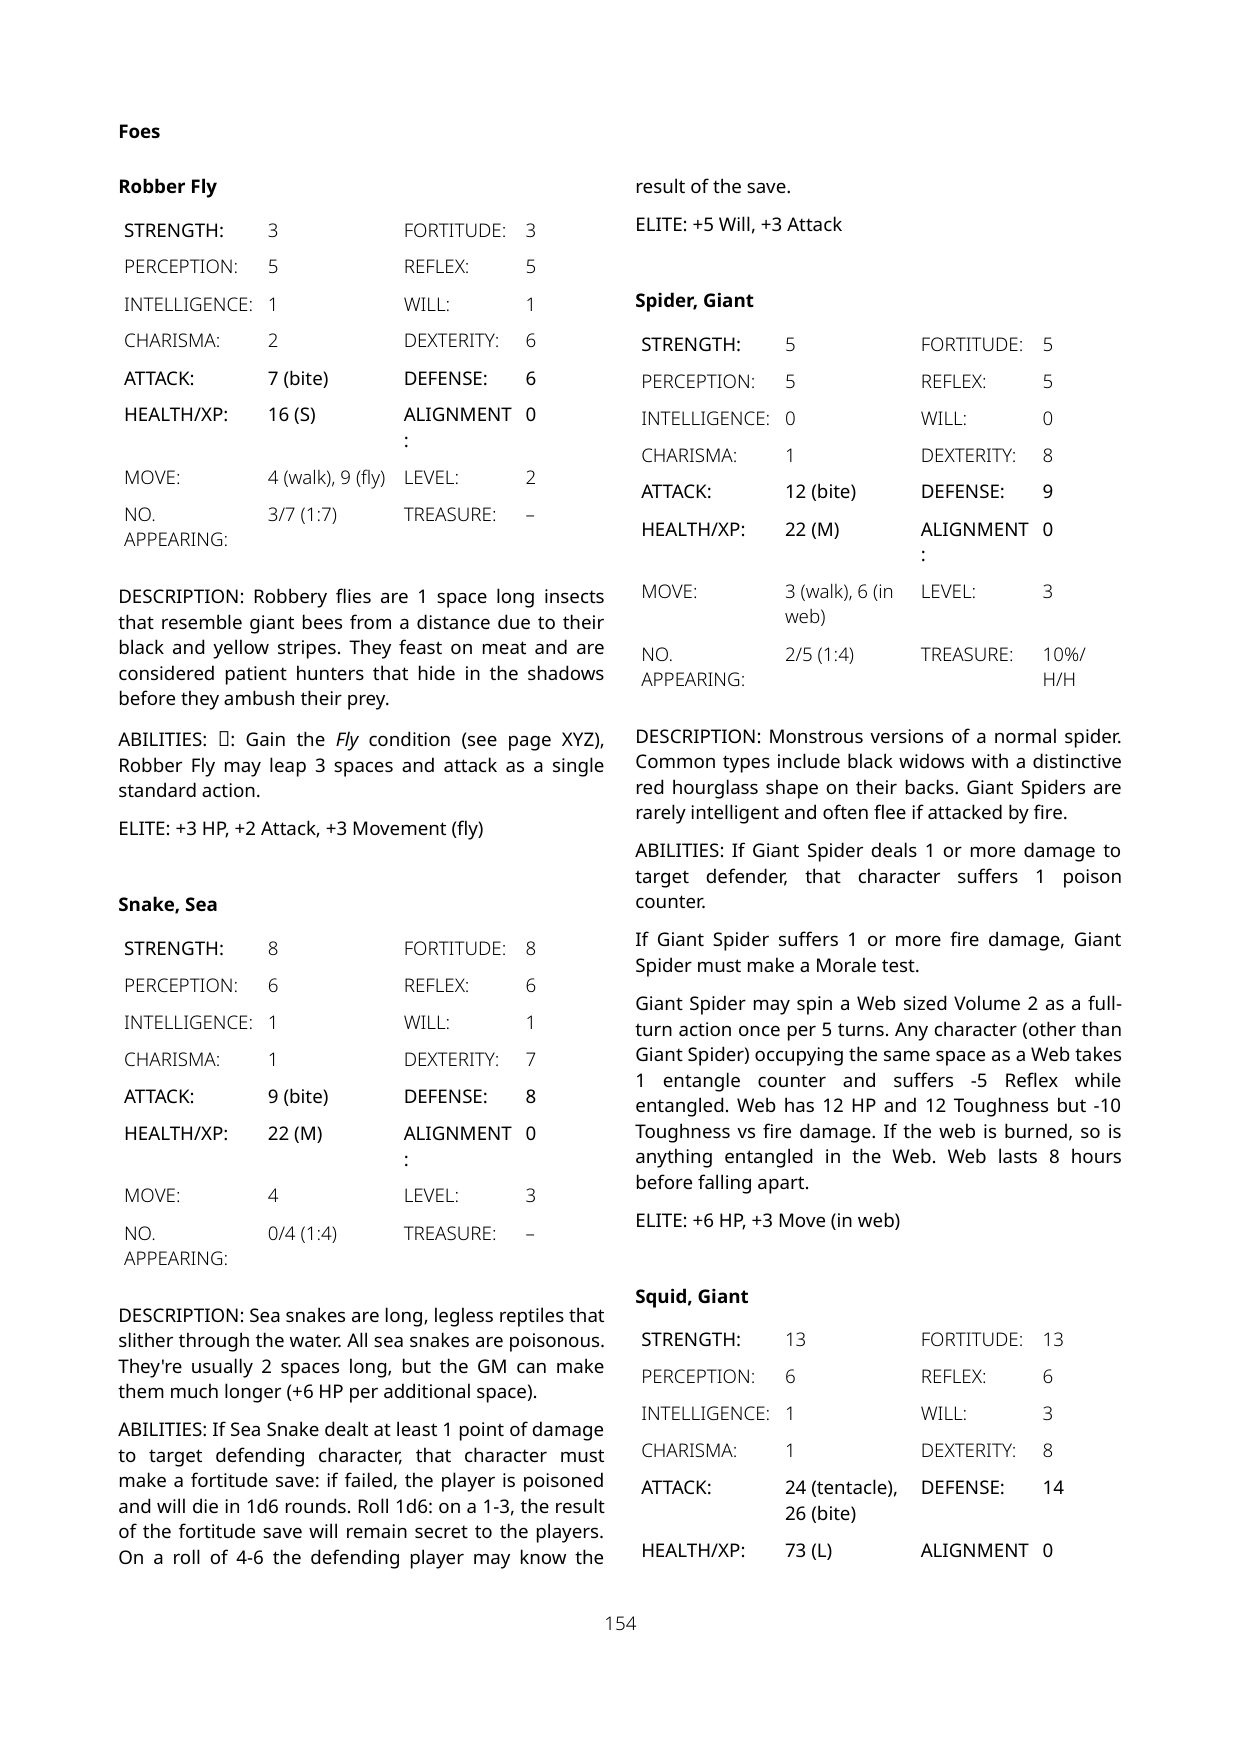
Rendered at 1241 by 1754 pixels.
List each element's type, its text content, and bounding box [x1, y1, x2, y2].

table_cell 7 (bite) [262, 359, 398, 396]
table_cell DEFENSE: [915, 1469, 1037, 1531]
table_cell REFLEX: [398, 248, 520, 285]
table_cell 2/5 (1:4) [779, 635, 915, 698]
table_cell 1 [262, 1041, 398, 1078]
table_cell 6 [262, 967, 398, 1004]
table_cell ALIGNMENT [915, 1531, 1037, 1568]
table_cell 1 [262, 285, 398, 322]
table_cell 73 (L) [779, 1531, 915, 1568]
table_header FORTITUDE: [398, 211, 520, 248]
table_cell 22 (M) [262, 1115, 398, 1177]
text ELITE: +3 HP, +2 Attack, +3 Movement (fly) [118, 816, 605, 841]
table_cell INTELLIGENCE: [635, 399, 779, 436]
table_cell DEXTERITY: [398, 322, 520, 359]
table_cell ATTACK: [635, 473, 779, 510]
table_cell CHARISMA: [118, 1041, 262, 1078]
table_cell PERCEPTION: [118, 967, 262, 1004]
table_cell TREASURE: [398, 1214, 520, 1277]
table_cell PERCEPTION: [118, 248, 262, 285]
text DESCRIPTION: Sea snakes are long, legless reptiles that slither through the water. All sea snakes are poisonous. They're usually 2 spaces long, but the GM can make them much longer (+6 HP per additional space). [118, 1277, 605, 1404]
table_cell 4 (walk), 9 (fly) [262, 459, 398, 496]
table_cell 10%/H/H [1037, 635, 1123, 698]
table_cell WILL: [915, 399, 1037, 436]
table_cell DEFENSE: [915, 473, 1037, 510]
table_cell NO. APPEARING: [635, 635, 779, 698]
table_cell DEFENSE: [398, 1078, 520, 1114]
table_cell HEALTH/XP: [118, 1115, 262, 1177]
table_cell 0 [1037, 1531, 1123, 1568]
text ABILITIES: If Giant Spider deals 1 or more damage to target defender, that character suffers 1 poison counter. [635, 838, 1122, 914]
table_cell ATTACK: [118, 1078, 262, 1114]
table_cell – [520, 496, 606, 558]
table_cell 14 [1037, 1469, 1123, 1531]
table_cell 9 (bite) [262, 1078, 398, 1114]
table_cell NO. APPEARING: [118, 496, 262, 558]
table_cell HEALTH/XP: [118, 396, 262, 458]
table_cell 3 [1037, 573, 1123, 635]
table_header FORTITUDE: [915, 1321, 1037, 1358]
table_cell 1 [520, 285, 606, 322]
table_cell WILL: [398, 285, 520, 322]
table_cell 5 [1037, 362, 1123, 399]
text Giant Spider may spin a Web sized Volume 2 as a full-turn action once per 5 turns. Any character (other than Giant Spider) occupying the same space as a Web takes 1 entangle counter and suffers -5 Reflex while entangled. Web has 12 HP and 12 Toughness but -10 Toughness vs fire damage. If the web is burned, so is anything entangled in the Web. Web lasts 8 hours before falling apart. [635, 990, 1122, 1194]
table_cell HEALTH/XP: [635, 1531, 779, 1568]
table_cell 3 [520, 1177, 606, 1214]
table_cell DEXTERITY: [398, 1041, 520, 1078]
table_cell DEXTERITY: [915, 1432, 1037, 1469]
table_cell 3 [1037, 1395, 1123, 1432]
table_cell INTELLIGENCE: [118, 1004, 262, 1041]
table_cell PERCEPTION: [635, 362, 779, 399]
table_cell 5 [520, 248, 606, 285]
table_header FORTITUDE: [398, 930, 520, 967]
table_cell MOVE: [118, 459, 262, 496]
table_cell HEALTH/XP: [635, 510, 779, 573]
table_header 5 [779, 325, 915, 362]
table_cell 1 [779, 436, 915, 473]
table_cell WILL: [915, 1395, 1037, 1432]
table_cell TREASURE: [398, 496, 520, 558]
table_cell 22 (M) [779, 510, 915, 573]
text Snake, Sea [118, 892, 605, 917]
table_cell CHARISMA: [635, 1432, 779, 1469]
table_cell 3 (walk), 6 (in web) [779, 573, 915, 635]
table_cell LEVEL: [915, 573, 1037, 635]
table_cell REFLEX: [398, 967, 520, 1004]
table_header STRENGTH: [635, 325, 779, 362]
table_header 3 [520, 211, 606, 248]
table_cell ALIGNMENT: [915, 510, 1037, 573]
table_cell 0 [1037, 399, 1123, 436]
table_cell CHARISMA: [635, 436, 779, 473]
table_cell 8 [1037, 436, 1123, 473]
table_cell 0 [520, 396, 606, 458]
table_cell 2 [520, 459, 606, 496]
table_cell ALIGNMENT: [398, 396, 520, 458]
table_cell 0 [1037, 510, 1123, 573]
table_cell 16 (S) [262, 396, 398, 458]
table_cell 6 [1037, 1358, 1123, 1395]
text Robber Fly [118, 173, 605, 199]
table_cell ALIGNMENT: [398, 1115, 520, 1177]
table_cell 9 [1037, 473, 1123, 510]
table_cell 2 [262, 322, 398, 359]
table_cell TREASURE: [915, 635, 1037, 698]
table_cell 24 (tentacle), 26 (bite) [779, 1469, 915, 1531]
text result of the save. [635, 173, 1122, 199]
table_header 8 [262, 930, 398, 967]
table_cell DEFENSE: [398, 359, 520, 396]
text Spider, Giant [635, 287, 1122, 313]
table_cell LEVEL: [398, 459, 520, 496]
table_cell WILL: [398, 1004, 520, 1041]
text ELITE: +5 Will, +3 Attack [635, 211, 1122, 237]
table_cell ATTACK: [635, 1469, 779, 1531]
text ABILITIES: If Sea Snake dealt at least 1 point of damage to target defending character, that character must make a fortitude save: if failed, the player is poisoned and will die in 1d6 rounds. Roll 1d6: on a 1-3, the result of the fortitude save will remain secret to the players. On a roll of 4-6 the defending player may know the [118, 1417, 605, 1570]
table_cell 6 [520, 359, 606, 396]
table_cell 12 (bite) [779, 473, 915, 510]
table_header 13 [1037, 1321, 1123, 1358]
table_cell 1 [779, 1395, 915, 1432]
table_cell 5 [779, 362, 915, 399]
text DESCRIPTION: Robbery flies are 1 space long insects that resemble giant bees from a distance due to their black and yellow stripes. They feast on meat and are considered patient hunters that hide in the shadows before they ambush their prey. [118, 558, 605, 711]
table_cell LEVEL: [398, 1177, 520, 1214]
table_cell REFLEX: [915, 1358, 1037, 1395]
table_cell 1 [779, 1432, 915, 1469]
table_header 3 [262, 211, 398, 248]
table_cell MOVE: [635, 573, 779, 635]
table_cell 1 [262, 1004, 398, 1041]
table_cell 8 [520, 1078, 606, 1114]
table_cell 6 [779, 1358, 915, 1395]
table_header STRENGTH: [118, 211, 262, 248]
table_header STRENGTH: [635, 1321, 779, 1358]
table_cell 8 [1037, 1432, 1123, 1469]
table_cell PERCEPTION: [635, 1358, 779, 1395]
table_header 5 [1037, 325, 1123, 362]
table_cell 6 [520, 967, 606, 1004]
text ELITE: +6 HP, +3 Move (in web) [635, 1207, 1122, 1232]
text Squid, Giant [635, 1283, 1122, 1308]
table_cell 1 [520, 1004, 606, 1041]
table_cell 0 [779, 399, 915, 436]
text DESCRIPTION: Monstrous versions of a normal spider. Common types include black widows with a distinctive red hourglass shape on their backs. Giant Spiders are rarely intelligent and often flee if attacked by fire. [635, 698, 1122, 825]
table_cell 4 [262, 1177, 398, 1214]
text ABILITIES: : Gain the Fly condition (see page XYZ), Robber Fly may leap 3 spaces and attack as a single standard action. [118, 724, 605, 803]
table_cell CHARISMA: [118, 322, 262, 359]
table_cell – [520, 1214, 606, 1277]
table_cell MOVE: [118, 1177, 262, 1214]
table_header 8 [520, 930, 606, 967]
table_header FORTITUDE: [915, 325, 1037, 362]
table_header STRENGTH: [118, 930, 262, 967]
table_cell 0 [520, 1115, 606, 1177]
text If Giant Spider suffers 1 or more fire damage, Giant Spider must make a Morale test. [635, 927, 1122, 978]
table_header 13 [779, 1321, 915, 1358]
table_cell REFLEX: [915, 362, 1037, 399]
table_cell 5 [262, 248, 398, 285]
table_cell 3/7 (1:7) [262, 496, 398, 558]
table_cell ATTACK: [118, 359, 262, 396]
table_cell INTELLIGENCE: [635, 1395, 779, 1432]
table_cell NO. APPEARING: [118, 1214, 262, 1277]
table_cell 6 [520, 322, 606, 359]
table_cell 7 [520, 1041, 606, 1078]
table_cell INTELLIGENCE: [118, 285, 262, 322]
table_cell 0/4 (1:4) [262, 1214, 398, 1277]
table_cell DEXTERITY: [915, 436, 1037, 473]
